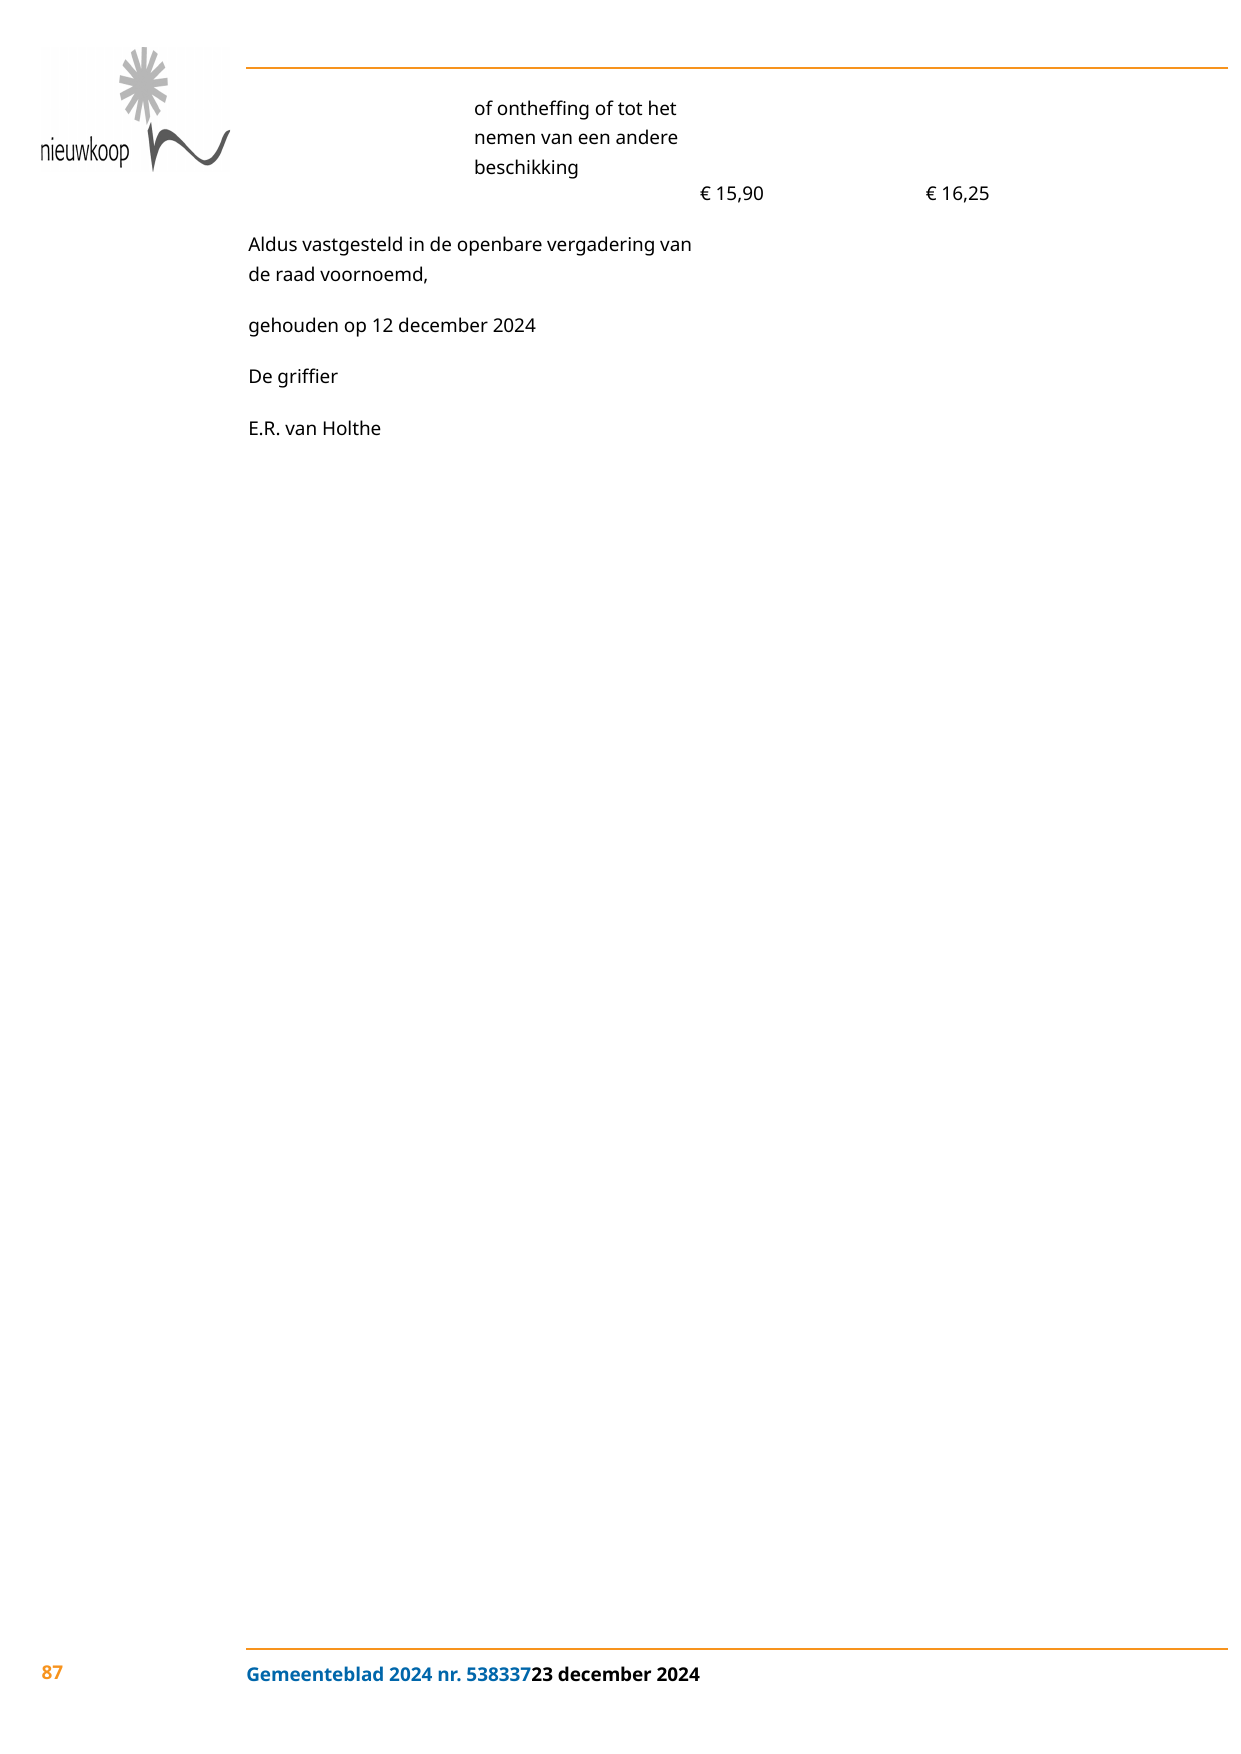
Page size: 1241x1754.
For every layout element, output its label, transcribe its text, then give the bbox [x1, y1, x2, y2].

table_cell [700, 286, 926, 312]
table_cell of ontheffing of tot het nemen van een andere beschikking [474, 95, 700, 180]
table_cell [926, 286, 1152, 312]
table_cell [700, 205, 926, 231]
table_cell [700, 415, 926, 441]
table_cell [248, 180, 474, 205]
table_cell [700, 364, 926, 389]
table_cell [926, 205, 1152, 231]
table_cell gehouden op 12 december 2024 [248, 312, 700, 338]
table_cell € 16,25 [926, 180, 1152, 205]
table_cell [248, 338, 700, 364]
table_cell [248, 389, 700, 415]
table_cell [926, 364, 1152, 389]
table_cell De griffier [248, 364, 700, 389]
table_cell [926, 389, 1152, 415]
table_cell [474, 205, 700, 231]
table_cell Aldus vastgesteld in de openbare vergadering van de raad voornoemd, [248, 231, 700, 286]
table_cell [700, 95, 926, 180]
table_cell [926, 338, 1152, 364]
table_cell [248, 95, 474, 180]
table_cell [248, 205, 474, 231]
table_cell [926, 95, 1152, 180]
table_cell [700, 312, 926, 338]
table_cell [700, 338, 926, 364]
table_cell [926, 312, 1152, 338]
table_cell [700, 389, 926, 415]
picture [41, 47, 231, 172]
table_cell [474, 180, 700, 205]
table_cell [926, 231, 1152, 286]
table_cell E.R. van Holthe [248, 415, 700, 441]
table_cell [700, 231, 926, 286]
table_cell € 15,90 [700, 180, 926, 205]
table_cell [926, 415, 1152, 441]
table_cell [248, 286, 700, 312]
